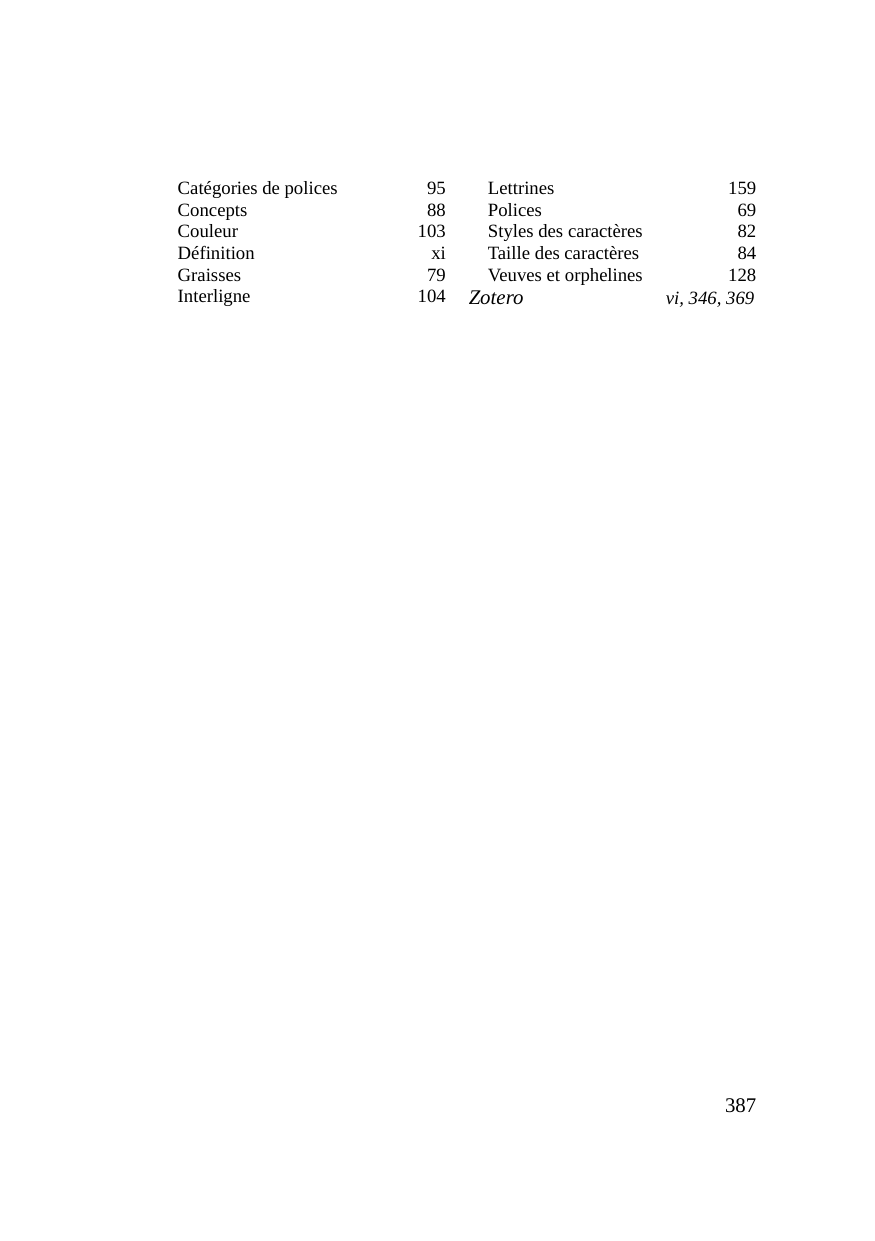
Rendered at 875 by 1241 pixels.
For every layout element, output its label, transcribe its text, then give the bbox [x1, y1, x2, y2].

text Concepts 88 [177, 199, 446, 220]
text Définition xi [177, 242, 446, 263]
text Graisses 79 [177, 263, 446, 285]
text Couleur 103 [177, 220, 446, 242]
text Zotero vi, 346, 369 [468, 285, 756, 309]
text Veuves et orphelines 128 [488, 263, 756, 285]
text Interligne 104 [177, 285, 446, 307]
text Polices 69 [488, 199, 756, 220]
text Lettrines 159 [488, 177, 756, 199]
text Styles des caractères 82 [488, 220, 756, 242]
text Catégories de polices 95 [177, 177, 446, 199]
text Taille des caractères 84 [488, 242, 756, 263]
